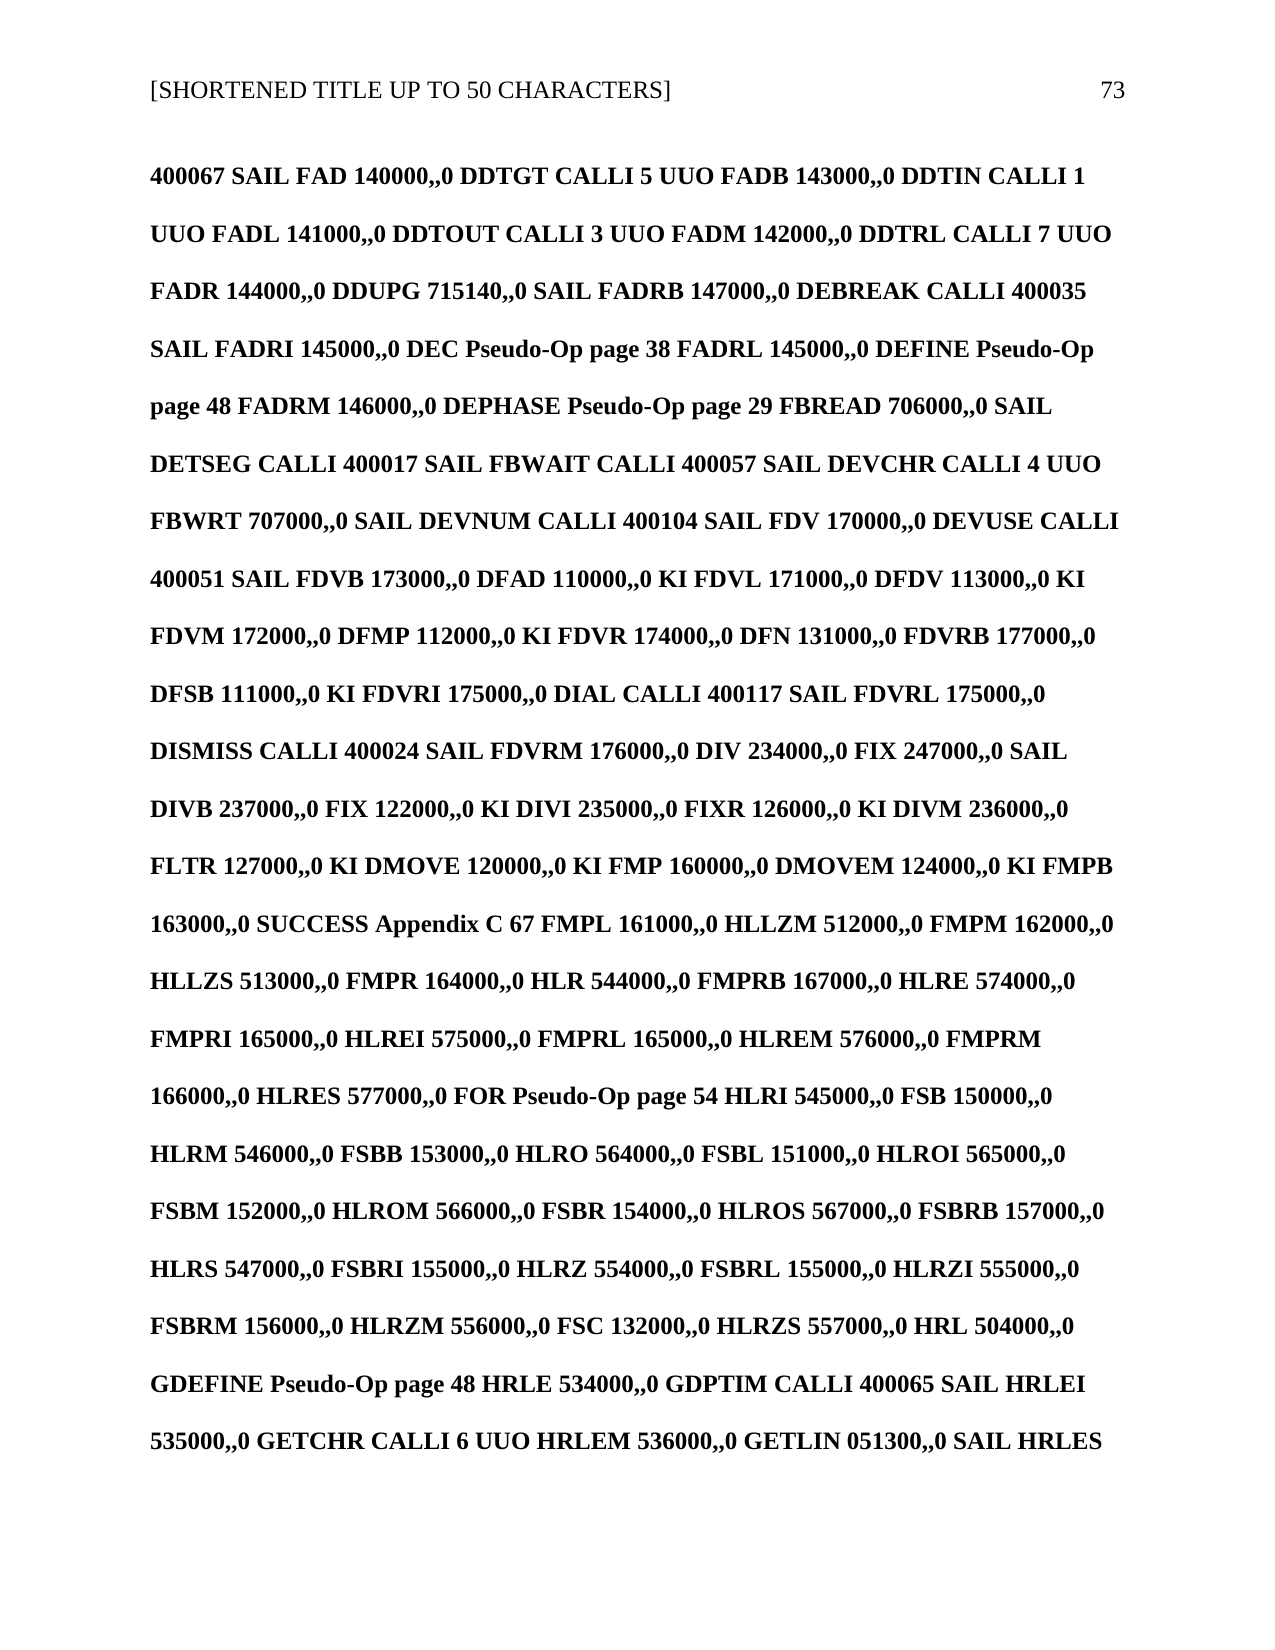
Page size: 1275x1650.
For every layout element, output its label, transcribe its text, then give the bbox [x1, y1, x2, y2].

text 400067 SAIL FAD 140000,,0 DDTGT CALLI 5 UUO FADB 143000,,0 DDTIN CALLI 1 UUO FADL 141000,,0 DDTOUT CALLI 3 UUO FADM 142000,,0 DDTRL CALLI 7 UUO FADR 144000,,0 DDUPG 715140,,0 SAIL FADRB 147000,,0 DEBREAK CALLI 400035 SAIL FADRI 145000,,0 DEC Pseudo-Op page 38 FADRL 145000,,0 DEFINE Pseudo-Op page 48 FADRM 146000,,0 DEPHASE Pseudo-Op page 29 FBREAD 706000,,0 SAIL DETSEG CALLI 400017 SAIL FBWAIT CALLI 400057 SAIL DEVCHR CALLI 4 UUO FBWRT 707000,,0 SAIL DEVNUM CALLI 400104 SAIL FDV 170000,,0 DEVUSE CALLI 400051 SAIL FDVB 173000,,0 DFAD 110000,,0 KI FDVL 171000,,0 DFDV 113000,,0 KI FDVM 172000,,0 DFMP 112000,,0 KI FDVR 174000,,0 DFN 131000,,0 FDVRB 177000,,0 DFSB 111000,,0 KI FDVRI 175000,,0 DIAL CALLI 400117 SAIL FDVRL 175000,,0 DISMISS CALLI 400024 SAIL FDVRM 176000,,0 DIV 234000,,0 FIX 247000,,0 SAIL DIVB 237000,,0 FIX 122000,,0 KI DIVI 235000,,0 FIXR 126000,,0 KI DIVM 236000,,0 FLTR 127000,,0 KI DMOVE 120000,,0 KI FMP 160000,,0 DMOVEM 124000,,0 KI FMPB 163000,,0 SUCCESS Appendix C 67 FMPL 161000,,0 HLLZM 512000,,0 FMPM 162000,,0 HLLZS 513000,,0 FMPR 164000,,0 HLR 544000,,0 FMPRB 167000,,0 HLRE 574000,,0 FMPRI 165000,,0 HLREI 575000,,0 FMPRL 165000,,0 HLREM 576000,,0 FMPRM 166000,,0 HLRES 577000,,0 FOR Pseudo-Op page 54 HLRI 545000,,0 FSB 150000,,0 HLRM 546000,,0 FSBB 153000,,0 HLRO 564000,,0 FSBL 151000,,0 HLROI 565000,,0 FSBM 152000,,0 HLROM 566000,,0 FSBR 154000,,0 HLROS 567000,,0 FSBRB 157000,,0 HLRS 547000,,0 FSBRI 155000,,0 HLRZ 554000,,0 FSBRL 155000,,0 HLRZI 555000,,0 FSBRM 156000,,0 HLRZM 556000,,0 FSC 132000,,0 HLRZS 557000,,0 HRL 504000,,0 GDEFINE Pseudo-Op page 48 HRLE 534000,,0 GDPTIM CALLI 400065 SAIL HRLEI 535000,,0 GETCHR CALLI 6 UUO HRLEM 536000,,0 GETLIN 051300,,0 SAIL HRLES [150, 161, 1125, 1455]
